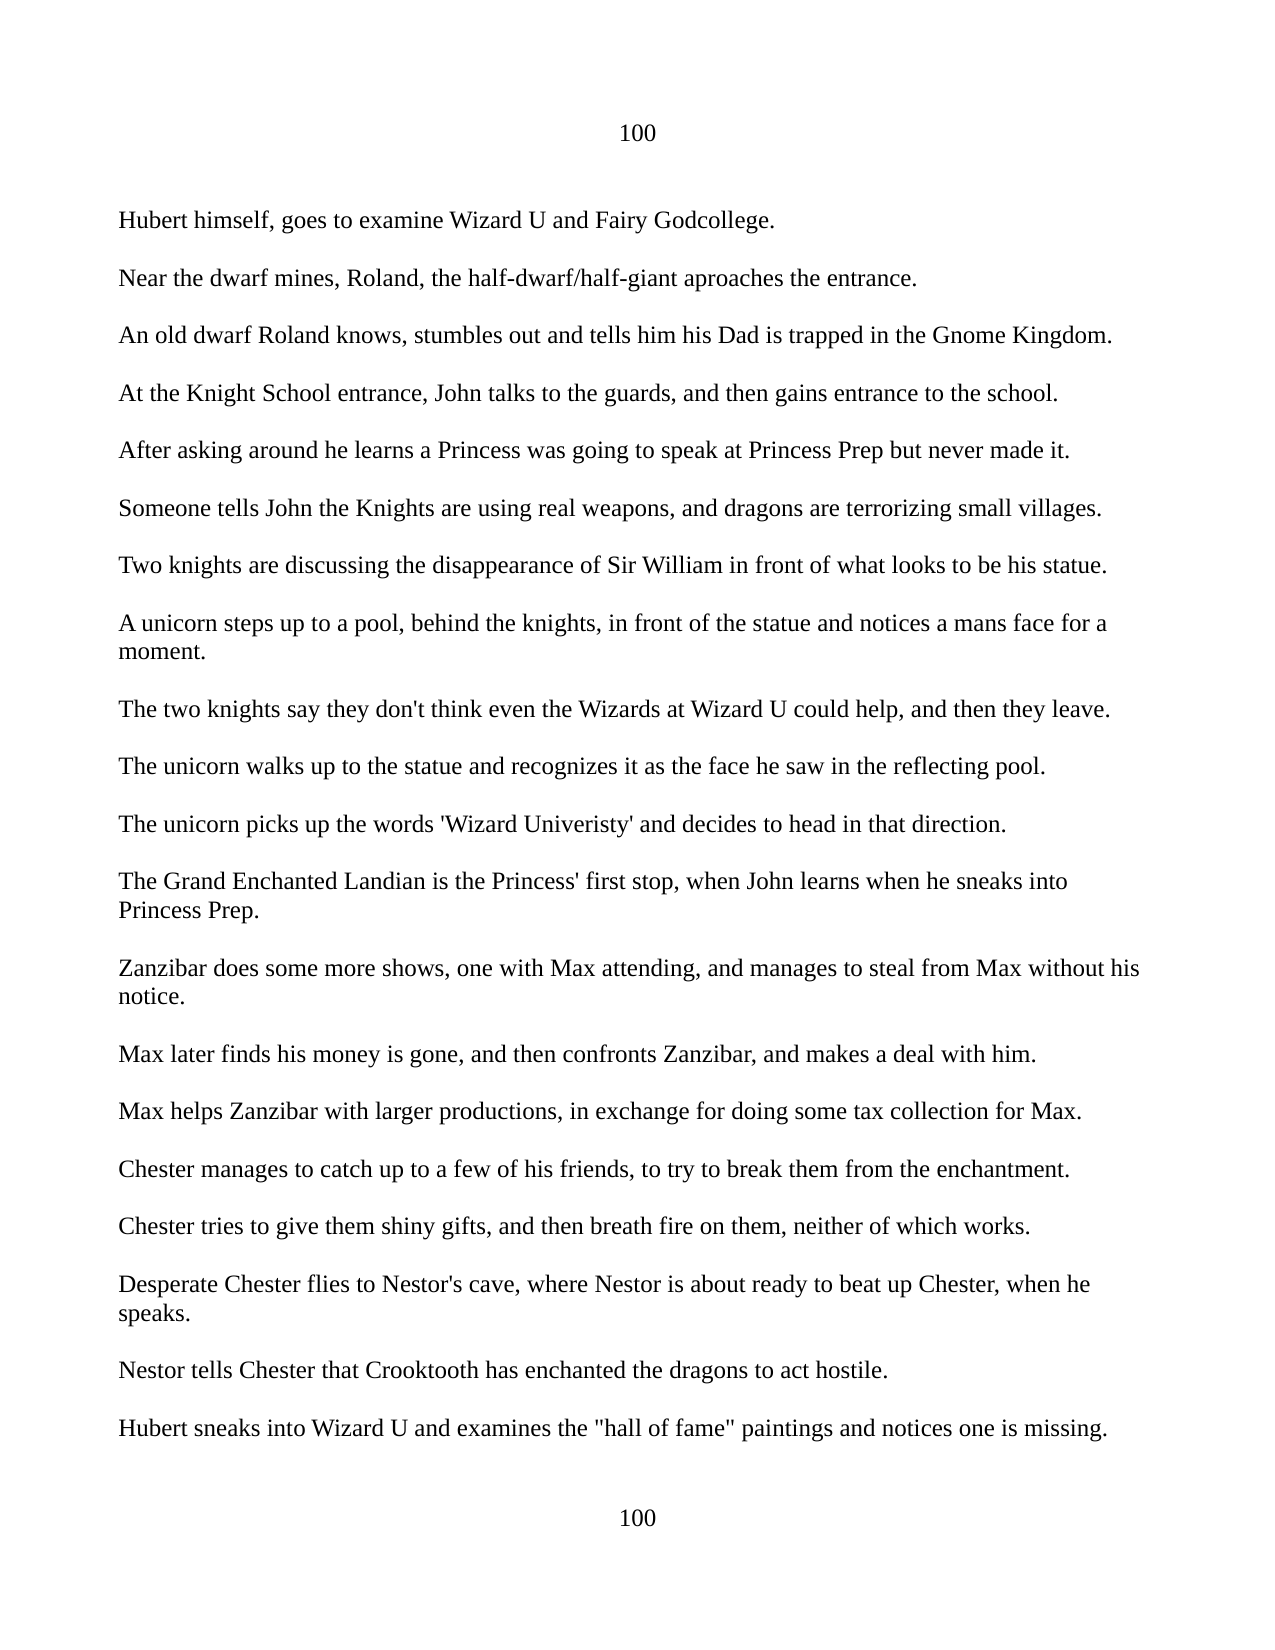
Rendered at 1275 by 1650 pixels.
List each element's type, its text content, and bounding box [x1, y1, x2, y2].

text The unicorn walks up to the statue and recognizes it as the face he saw in the reflecting pool. [118, 751, 1157, 780]
text Nestor tells Chester that Crooktooth has enchanted the dragons to act hostile. [118, 1355, 1157, 1384]
text Chester tries to give them shiny gifts, and then breath fire on them, neither of which works. [118, 1211, 1157, 1240]
text Max helps Zanzibar with larger productions, in exchange for doing some tax collection for Max. [118, 1096, 1157, 1125]
text Two knights are discussing the disappearance of Sir William in front of what looks to be his statue. [118, 550, 1157, 579]
text A unicorn steps up to a pool, behind the knights, in front of the statue and notices a mans face for a moment. [118, 608, 1157, 665]
text Desperate Chester flies to Nestor's cave, where Nestor is about ready to beat up Chester, when he speaks. [118, 1269, 1157, 1326]
text After asking around he learns a Princess was going to speak at Princess Prep but never made it. [118, 435, 1157, 464]
text Zanzibar does some more shows, one with Max attending, and manages to steal from Max without his notice. [118, 953, 1157, 1010]
text Hubert sneaks into Wizard U and examines the "hall of fame" paintings and notices one is missing. [118, 1413, 1157, 1441]
text Hubert himself, goes to examine Wizard U and Fairy Godcollege. [118, 205, 1157, 234]
text The unicorn picks up the words 'Wizard Univeristy' and decides to head in that direction. [118, 809, 1157, 838]
text The Grand Enchanted Landian is the Princess' first stop, when John learns when he sneaks into Princess Prep. [118, 866, 1157, 924]
text Chester manages to catch up to a few of his friends, to try to break them from the enchantment. [118, 1154, 1157, 1183]
text Near the dwarf mines, Roland, the half-dwarf/half-giant aproaches the entrance. [118, 263, 1157, 291]
text At the Knight School entrance, John talks to the guards, and then gains entrance to the school. [118, 378, 1157, 406]
text The two knights say they don't think even the Wizards at Wizard U could help, and then they leave. [118, 694, 1157, 723]
text Max later finds his money is gone, and then confronts Zanzibar, and makes a deal with him. [118, 1039, 1157, 1068]
text Someone tells John the Knights are using real weapons, and dragons are terrorizing small villages. [118, 493, 1157, 521]
text An old dwarf Roland knows, stumbles out and tells him his Dad is trapped in the Gnome Kingdom. [118, 320, 1157, 349]
